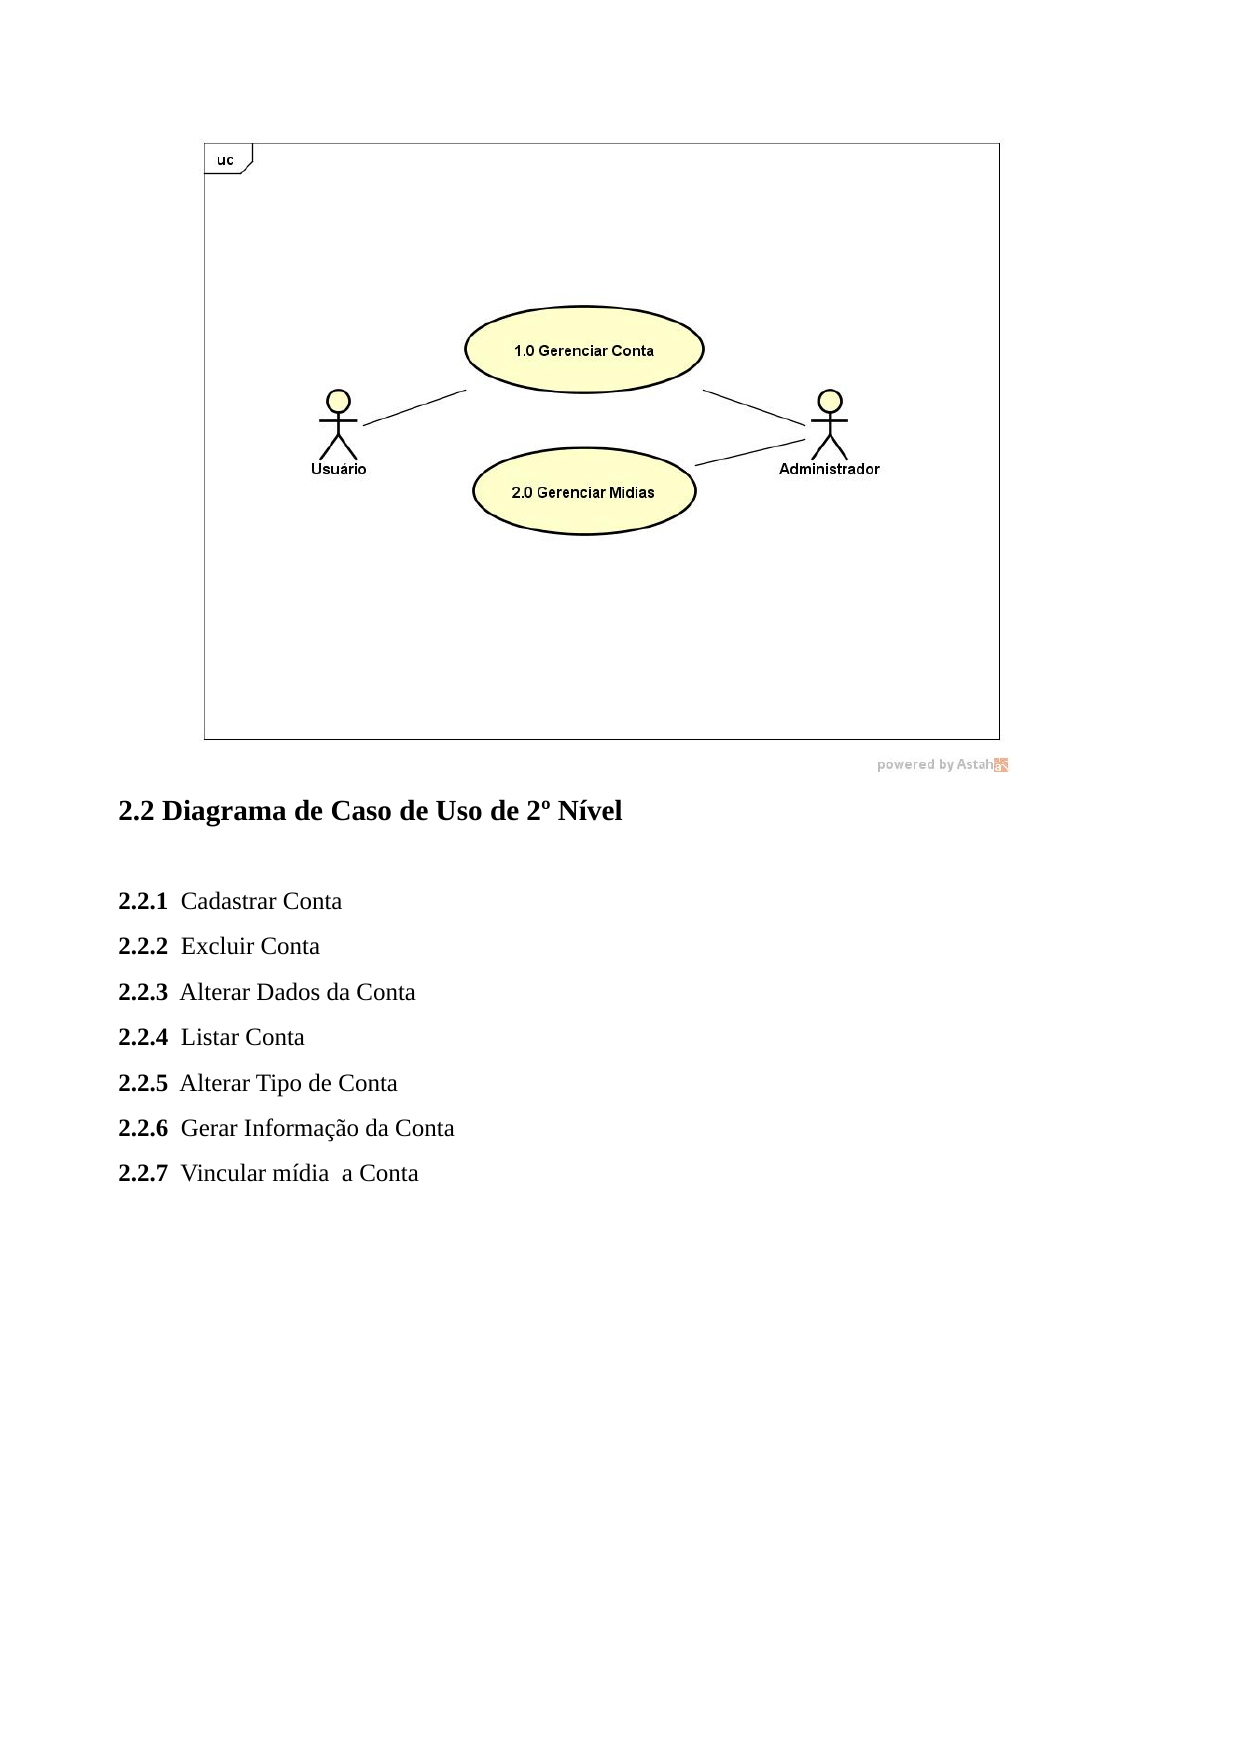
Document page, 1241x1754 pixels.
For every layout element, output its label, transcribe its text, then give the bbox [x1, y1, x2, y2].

subtitle 2.2 Diagrama de Caso de Uso de 2º Nível [118, 793, 1122, 826]
subtitle 2.2.3 Alterar Dados da Conta [118, 977, 1122, 1006]
subtitle 2.2.7 Vincular mídia a Conta [118, 1158, 1122, 1187]
subtitle 2.2.6 Gerar Informação da Conta [118, 1113, 1122, 1142]
subtitle 2.2.1 Cadastrar Conta [118, 886, 1122, 915]
subtitle 2.2.5 Alterar Tipo de Conta [118, 1068, 1122, 1096]
subtitle 2.2.2 Excluir Conta [118, 931, 1122, 960]
subtitle 2.2.4 Listar Conta [118, 1022, 1122, 1051]
